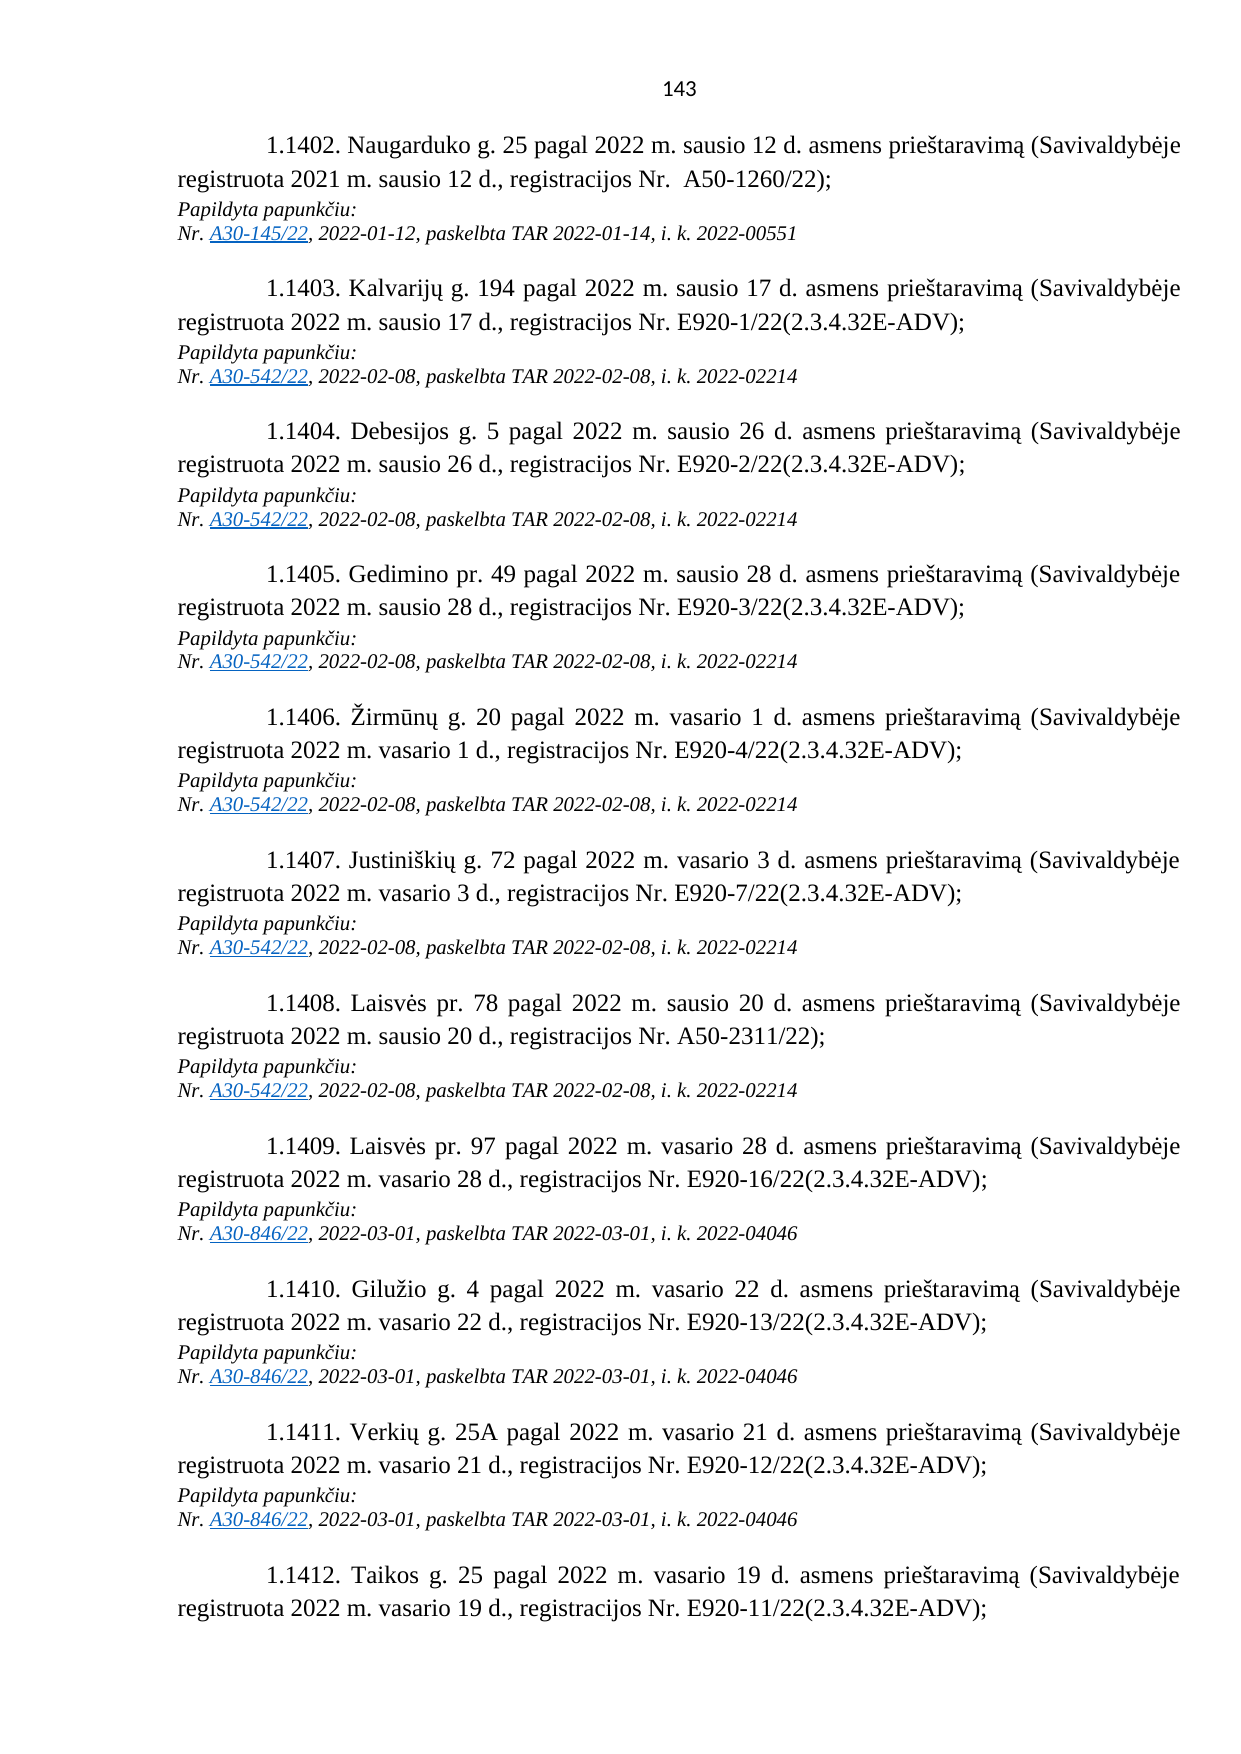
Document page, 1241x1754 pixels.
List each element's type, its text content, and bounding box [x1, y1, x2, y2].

text Papildyta papunkčiu: [177, 339, 1181, 364]
text 1.1407. Justiniškių g. 72 pagal 2022 m. vasario 3 d. asmens prieštaravimą (Savivaldybėje registruota 2022 m. vasario 3 d., registracijos Nr. E920-7/22(2.3.4.32E-ADV); [177, 845, 1181, 907]
text 1.1410. Gilužio g. 4 pagal 2022 m. vasario 22 d. asmens prieštaravimą (Savivaldybėje registruota 2022 m. vasario 22 d., registracijos Nr. E920-13/22(2.3.4.32E-ADV); [177, 1274, 1181, 1336]
text Nr. A30-145/22, 2022-01-12, paskelbta TAR 2022-01-14, i. k. 2022-00551 [177, 221, 1181, 245]
text 1.1405. Gedimino pr. 49 pagal 2022 m. sausio 28 d. asmens prieštaravimą (Savivaldybėje registruota 2022 m. sausio 28 d., registracijos Nr. E920-3/22(2.3.4.32E-ADV); [177, 559, 1181, 621]
text Papildyta papunkčiu: [177, 625, 1181, 649]
text 1.1402. Naugarduko g. 25 pagal 2022 m. sausio 12 d. asmens prieštaravimą (Savivaldybėje registruota 2021 m. sausio 12 d., registracijos Nr. A50-1260/22); [177, 131, 1181, 192]
text Nr. A30-542/22, 2022-02-08, paskelbta TAR 2022-02-08, i. k. 2022-02214 [177, 507, 1181, 531]
text 1.1403. Kalvarijų g. 194 pagal 2022 m. sausio 17 d. asmens prieštaravimą (Savivaldybėje registruota 2022 m. sausio 17 d., registracijos Nr. E920-1/22(2.3.4.32E-ADV); [177, 273, 1181, 335]
text Papildyta papunkčiu: [177, 1054, 1181, 1078]
text Nr. A30-846/22, 2022-03-01, paskelbta TAR 2022-03-01, i. k. 2022-04046 [177, 1364, 1181, 1388]
text 1.1404. Debesijos g. 5 pagal 2022 m. sausio 26 d. asmens prieštaravimą (Savivaldybėje registruota 2022 m. sausio 26 d., registracijos Nr. E920-2/22(2.3.4.32E-ADV); [177, 416, 1181, 478]
text Nr. A30-542/22, 2022-02-08, paskelbta TAR 2022-02-08, i. k. 2022-02214 [177, 649, 1181, 673]
text Papildyta papunkčiu: [177, 1483, 1181, 1507]
text 1.1406. Žirmūnų g. 20 pagal 2022 m. vasario 1 d. asmens prieštaravimą (Savivaldybėje registruota 2022 m. vasario 1 d., registracijos Nr. E920-4/22(2.3.4.32E-ADV); [177, 702, 1181, 764]
text 1.1408. Laisvės pr. 78 pagal 2022 m. sausio 20 d. asmens prieštaravimą (Savivaldybėje registruota 2022 m. sausio 20 d., registracijos Nr. A50-2311/22); [177, 988, 1181, 1050]
text Papildyta papunkčiu: [177, 768, 1181, 792]
text Papildyta papunkčiu: [177, 1340, 1181, 1364]
text Nr. A30-542/22, 2022-02-08, paskelbta TAR 2022-02-08, i. k. 2022-02214 [177, 364, 1181, 388]
text Papildyta papunkčiu: [177, 197, 1181, 221]
text 1.1411. Verkių g. 25A pagal 2022 m. vasario 21 d. asmens prieštaravimą (Savivaldybėje registruota 2022 m. vasario 21 d., registracijos Nr. E920-12/22(2.3.4.32E-ADV); [177, 1417, 1181, 1479]
text Nr. A30-846/22, 2022-03-01, paskelbta TAR 2022-03-01, i. k. 2022-04046 [177, 1221, 1181, 1245]
text 1.1409. Laisvės pr. 97 pagal 2022 m. vasario 28 d. asmens prieštaravimą (Savivaldybėje registruota 2022 m. vasario 28 d., registracijos Nr. E920-16/22(2.3.4.32E-ADV); [177, 1131, 1181, 1193]
text Nr. A30-542/22, 2022-02-08, paskelbta TAR 2022-02-08, i. k. 2022-02214 [177, 935, 1181, 959]
text Papildyta papunkčiu: [177, 911, 1181, 935]
text Nr. A30-846/22, 2022-03-01, paskelbta TAR 2022-03-01, i. k. 2022-04046 [177, 1507, 1181, 1531]
text Papildyta papunkčiu: [177, 482, 1181, 507]
text 1.1412. Taikos g. 25 pagal 2022 m. vasario 19 d. asmens prieštaravimą (Savivaldybėje registruota 2022 m. vasario 19 d., registracijos Nr. E920-11/22(2.3.4.32E-ADV); [177, 1560, 1181, 1622]
text Nr. A30-542/22, 2022-02-08, paskelbta TAR 2022-02-08, i. k. 2022-02214 [177, 792, 1181, 816]
text Papildyta papunkčiu: [177, 1197, 1181, 1221]
text Nr. A30-542/22, 2022-02-08, paskelbta TAR 2022-02-08, i. k. 2022-02214 [177, 1078, 1181, 1102]
